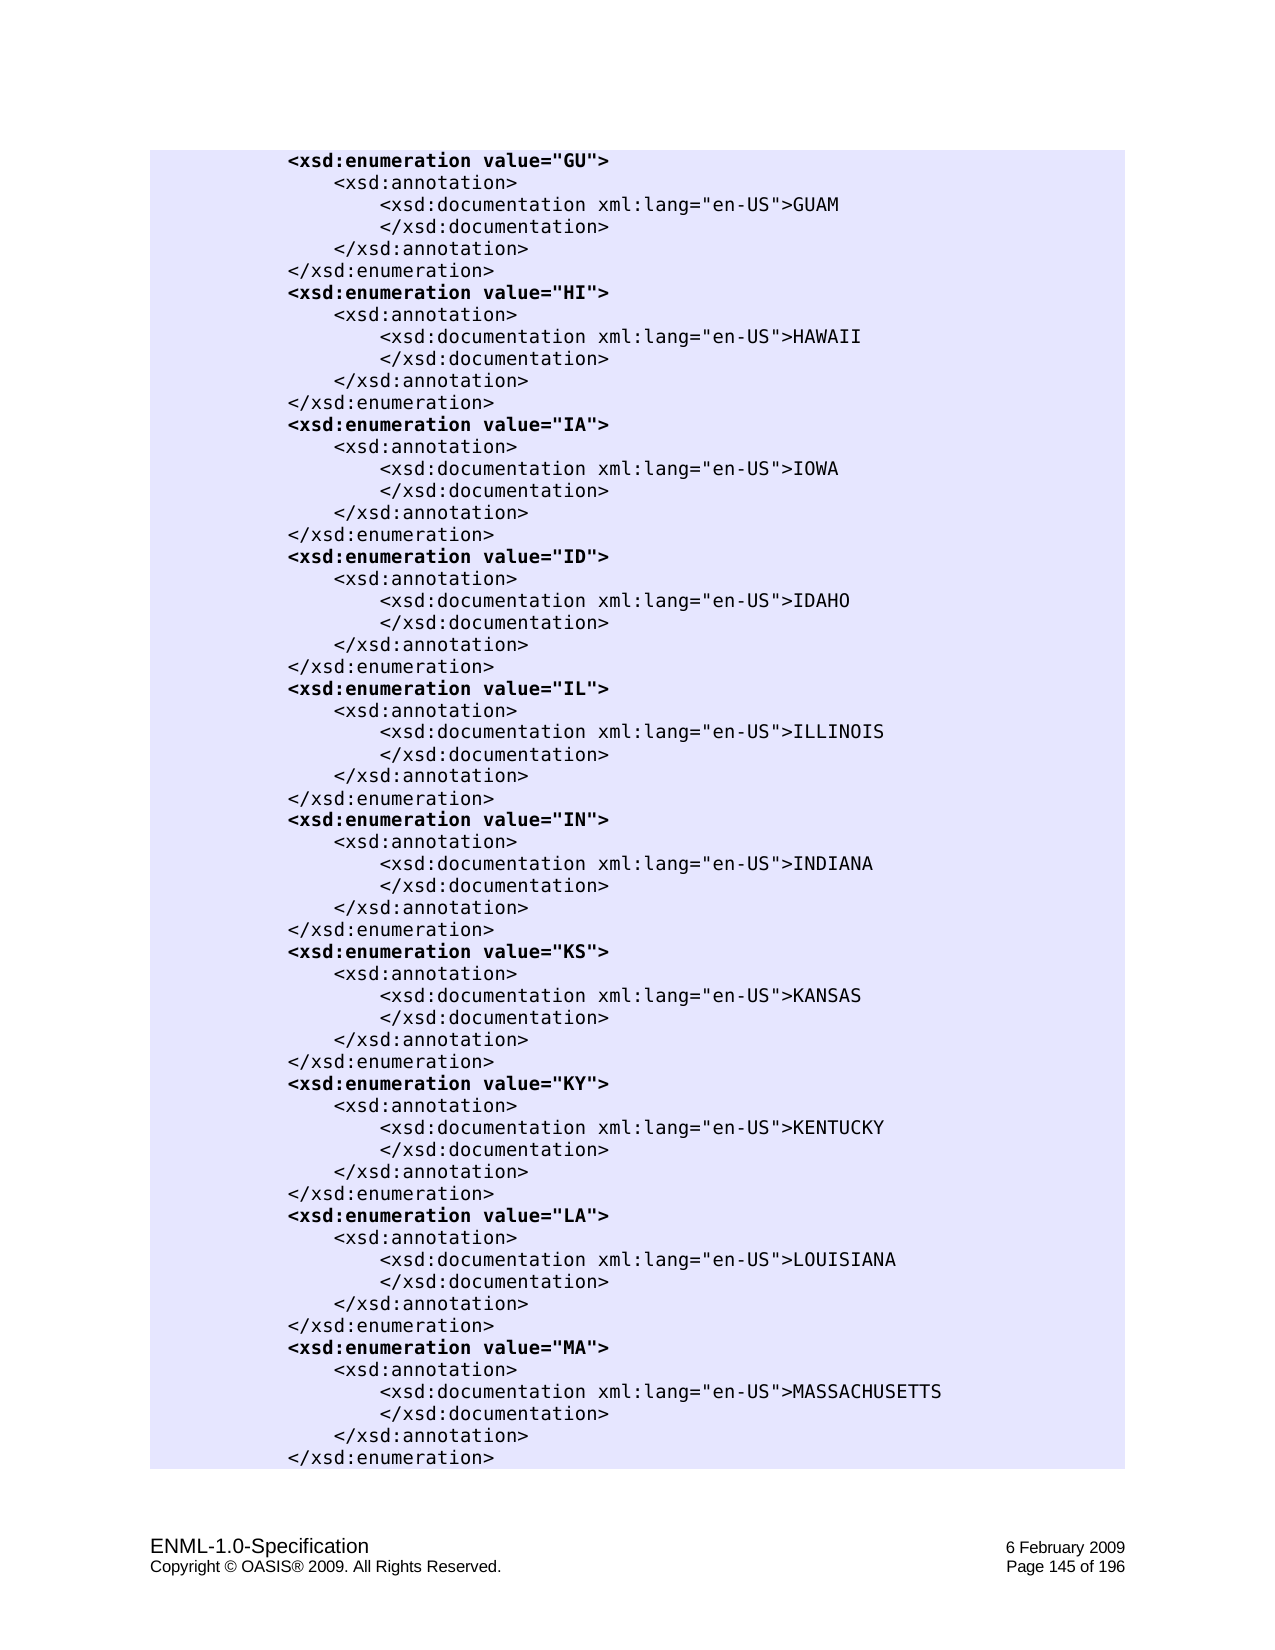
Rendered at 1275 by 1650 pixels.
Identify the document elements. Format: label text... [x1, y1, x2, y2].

text <xsd:enumeration value="GU"> <xsd:annotation> <xsd:documentation xml:lang="en-US">GUAM </xsd:documentation> </xsd:annotation> </xsd:enumeration> <xsd:enumeration value="HI"> <xsd:annotation> <xsd:documentation xml:lang="en-US">HAWAII </xsd:documentation> </xsd:annotation> </xsd:enumeration> <xsd:enumeration value="IA"> <xsd:annotation> <xsd:documentation xml:lang="en-US">IOWA </xsd:documentation> </xsd:annotation> </xsd:enumeration> <xsd:enumeration value="ID"> <xsd:annotation> <xsd:documentation xml:lang="en-US">IDAHO </xsd:documentation> </xsd:annotation> </xsd:enumeration> <xsd:enumeration value="IL"> <xsd:annotation> <xsd:documentation xml:lang="en-US">ILLINOIS </xsd:documentation> </xsd:annotation> </xsd:enumeration> <xsd:enumeration value="IN"> <xsd:annotation> <xsd:documentation xml:lang="en-US">INDIANA </xsd:documentation> </xsd:annotation> </xsd:enumeration> <xsd:enumeration value="KS"> <xsd:annotation> <xsd:documentation xml:lang="en-US">KANSAS </xsd:documentation> </xsd:annotation> </xsd:enumeration> <xsd:enumeration value="KY"> <xsd:annotation> <xsd:documentation xml:lang="en-US">KENTUCKY </xsd:documentation> </xsd:annotation> </xsd:enumeration> <xsd:enumeration value="LA"> <xsd:annotation> <xsd:documentation xml:lang="en-US">LOUISIANA </xsd:documentation> </xsd:annotation> </xsd:enumeration> <xsd:enumeration value="MA"> <xsd:annotation> <xsd:documentation xml:lang="en-US">MASSACHUSETTS </xsd:documentation> </xsd:annotation> </xsd:enumeration> [150, 150, 1125, 1469]
